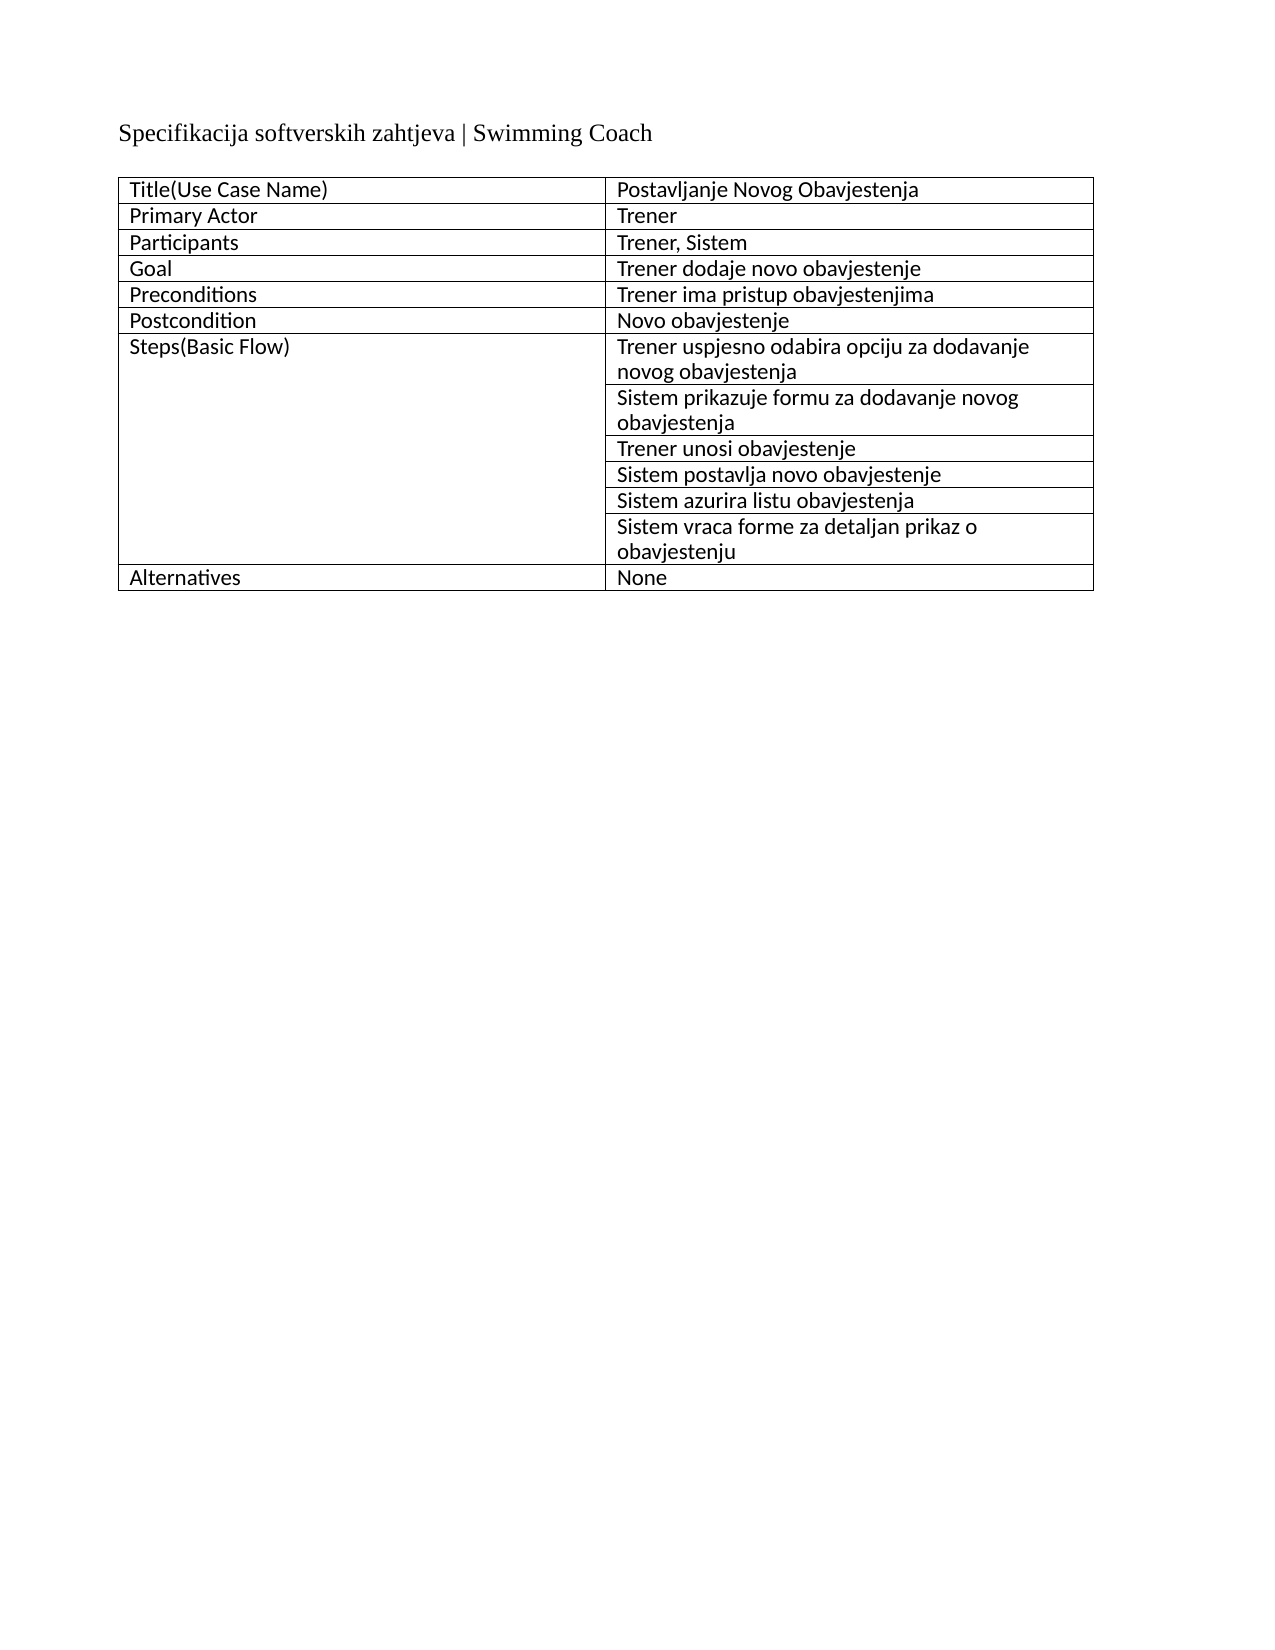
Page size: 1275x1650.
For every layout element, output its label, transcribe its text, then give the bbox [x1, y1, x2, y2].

table_header Postavljanje Novog Obavjestenja [606, 178, 1093, 203]
table_cell Trener unosi obavjestenje [606, 436, 1093, 461]
table_cell Trener ima pristup obavjestenjima [606, 282, 1093, 307]
table_cell Novo obavjestenje [606, 308, 1093, 333]
table_cell Sistem vraca forme za detaljan prikaz o obavjestenju [606, 514, 1093, 564]
table_cell Sistem azurira listu obavjestenja [606, 488, 1093, 513]
table_cell Goal [119, 256, 605, 281]
table_header Title(Use Case Name) [119, 178, 605, 203]
table_cell Preconditions [119, 282, 605, 307]
table_cell Postcondition [119, 308, 605, 333]
table_cell Alternatives [119, 565, 605, 590]
table_cell None [606, 565, 1093, 590]
table_cell Trener dodaje novo obavjestenje [606, 256, 1093, 281]
table_cell Sistem postavlja novo obavjestenje [606, 462, 1093, 487]
table_cell Trener uspjesno odabira opciju za dodavanje novog obavjestenja [606, 334, 1093, 384]
table_cell Trener [606, 204, 1093, 229]
table_cell Trener, Sistem [606, 230, 1093, 255]
table_cell Steps(Basic Flow) [119, 334, 605, 564]
table_cell Participants [119, 230, 605, 255]
table_cell Primary Actor [119, 204, 605, 229]
table_cell Sistem prikazuje formu za dodavanje novog obavjestenja [606, 385, 1093, 435]
